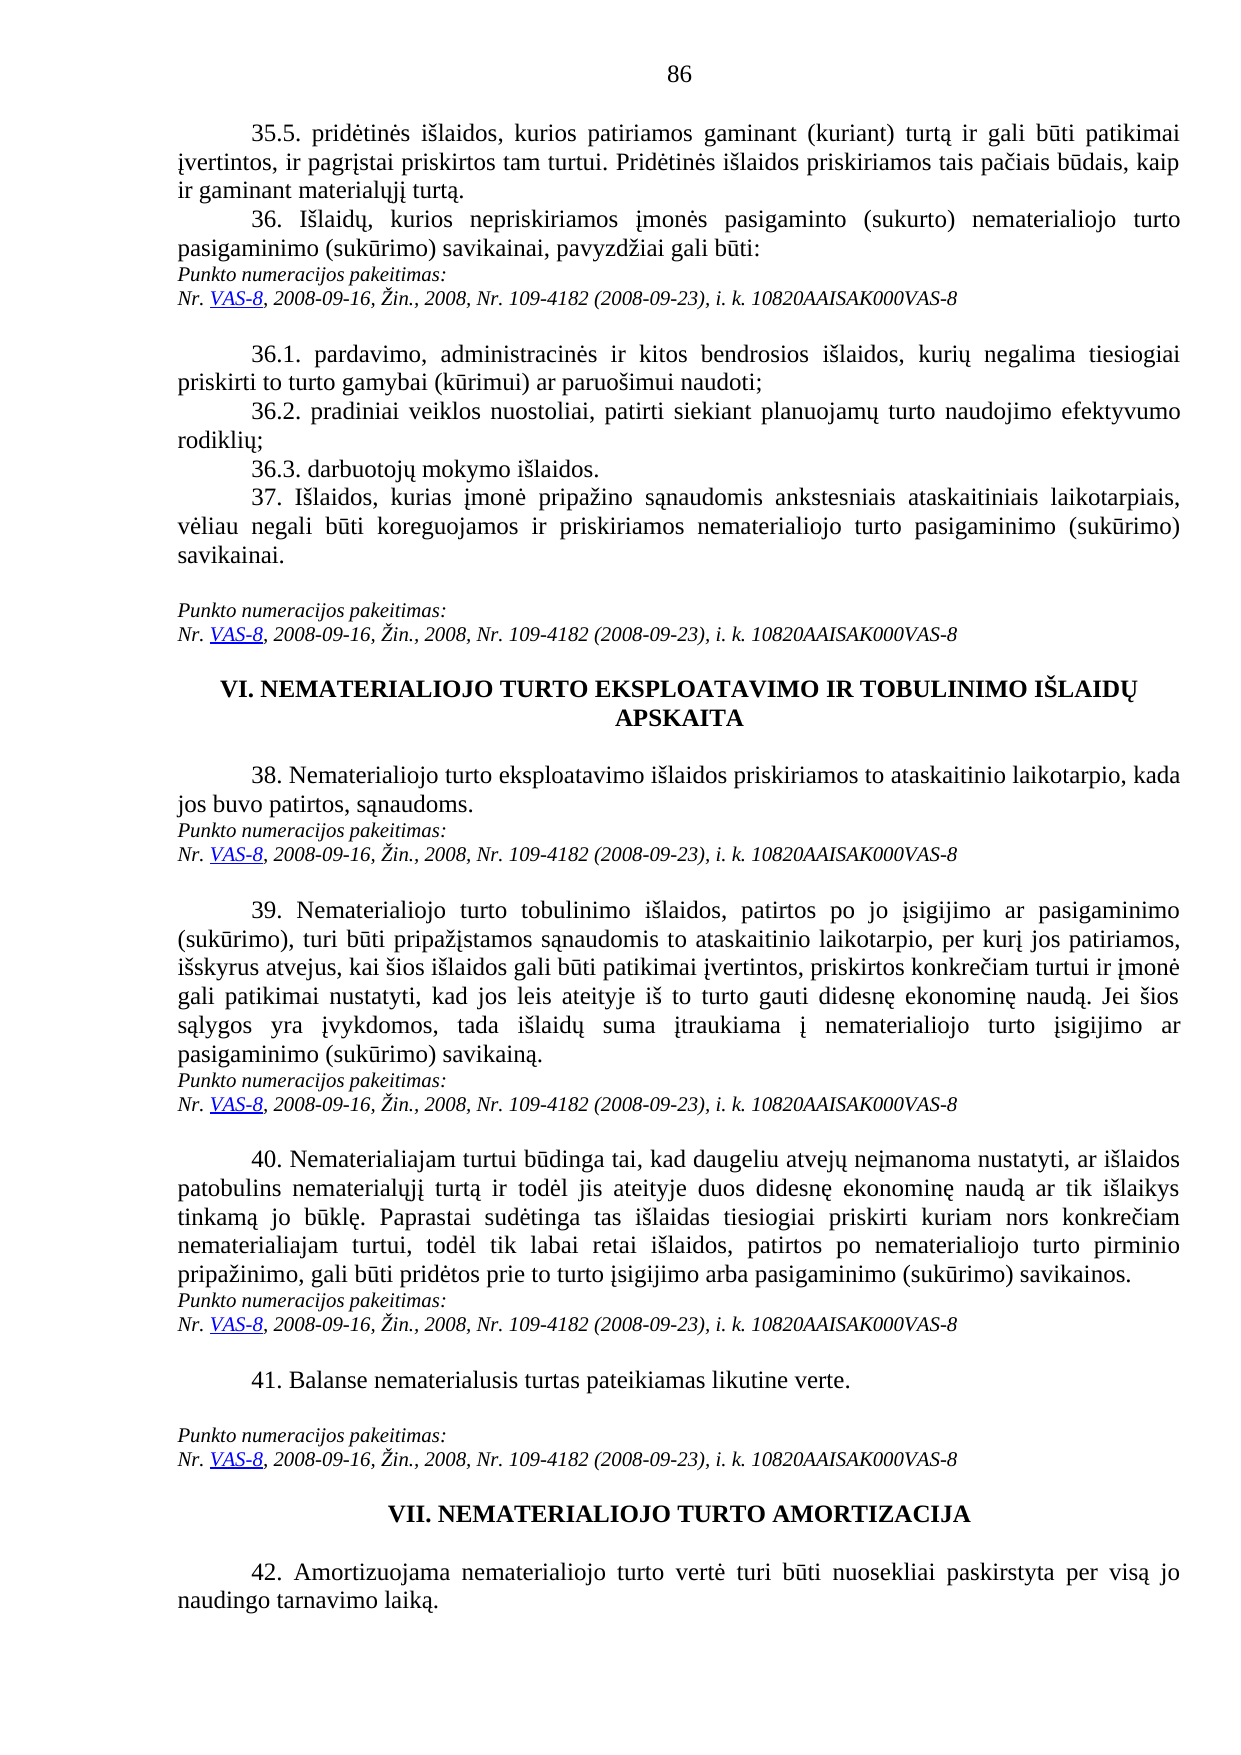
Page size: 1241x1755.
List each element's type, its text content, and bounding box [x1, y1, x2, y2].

text Punkto numeracijos pakeitimas: [177, 818, 1181, 842]
text Punkto numeracijos pakeitimas: [177, 1288, 1181, 1312]
text 40. Nematerialiajam turtui būdinga tai, kad daugeliu atvejų neįmanoma nustatyti, ar išlaidos patobulins nematerialųjį turtą ir todėl jis ateityje duos didesnę ekonominę naudą ar tik išlaikys tinkamą jo būklę. Paprastai sudėtinga tas išlaidas tiesiogiai priskirti kuriam nors konkrečiam nematerialiajam turtui, todėl tik labai retai išlaidos, patirtos po nematerialiojo turto pirminio pripažinimo, gali būti pridėtos prie to turto įsigijimo arba pasigaminimo (sukūrimo) savikainos. [177, 1144, 1181, 1288]
text 36.3. darbuotojų mokymo išlaidos. [177, 454, 1181, 482]
text Nr. VAS-8, 2008-09-16, Žin., 2008, Nr. 109-4182 (2008-09-23), i. k. 10820AAISAK000VAS-8 [177, 842, 1181, 866]
text 35.5. pridėtinės išlaidos, kurios patiriamos gaminant (kuriant) turtą ir gali būti patikimai įvertintos, ir pagrįstai priskirtos tam turtui. Pridėtinės išlaidos priskiriamos tais pačiais būdais, kaip ir gaminant materialųjį turtą. [177, 118, 1181, 204]
text VII. NEMATERIALIOJO TURTO AMORTIZACIJA [177, 1499, 1181, 1528]
text VI. NEMATERIALIOJO TURTO EKSPLOATAVIMO IR TOBULINIMO IŠLAIDŲ APSKAITA [177, 674, 1181, 732]
text 41. Balanse nematerialusis turtas pateikiamas likutine verte. [177, 1365, 1181, 1394]
text Nr. VAS-8, 2008-09-16, Žin., 2008, Nr. 109-4182 (2008-09-23), i. k. 10820AAISAK000VAS-8 [177, 1312, 1181, 1336]
text Punkto numeracijos pakeitimas: [177, 1422, 1181, 1447]
text Nr. VAS-8, 2008-09-16, Žin., 2008, Nr. 109-4182 (2008-09-23), i. k. 10820AAISAK000VAS-8 [177, 1092, 1181, 1116]
text 39. Nematerialiojo turto tobulinimo išlaidos, patirtos po jo įsigijimo ar pasigaminimo (sukūrimo), turi būti pripažįstamos sąnaudomis to ataskaitinio laikotarpio, per kurį jos patiriamos, išskyrus atvejus, kai šios išlaidos gali būti patikimai įvertintos, priskirtos konkrečiam turtui ir įmonė gali patikimai nustatyti, kad jos leis ateityje iš to turto gauti didesnę ekonominę naudą. Jei šios sąlygos yra įvykdomos, tada išlaidų suma įtraukiama į nematerialiojo turto įsigijimo ar pasigaminimo (sukūrimo) savikainą. [177, 895, 1181, 1067]
text 37. Išlaidos, kurias įmonė pripažino sąnaudomis ankstesniais ataskaitiniais laikotarpiais, vėliau negali būti koreguojamos ir priskiriamos nematerialiojo turto pasigaminimo (sukūrimo) savikainai. [177, 482, 1181, 569]
text Punkto numeracijos pakeitimas: [177, 597, 1181, 622]
text Punkto numeracijos pakeitimas: [177, 1067, 1181, 1092]
text 36.1. pardavimo, administracinės ir kitos bendrosios išlaidos, kurių negalima tiesiogiai priskirti to turto gamybai (kūrimui) ar paruošimui naudoti; [177, 339, 1181, 396]
text 42. Amortizuojama nematerialiojo turto vertė turi būti nuosekliai paskirstyta per visą jo naudingo tarnavimo laiką. [177, 1557, 1181, 1614]
text 38. Nematerialiojo turto eksploatavimo išlaidos priskiriamos to ataskaitinio laikotarpio, kada jos buvo patirtos, sąnaudoms. [177, 761, 1181, 818]
text Punkto numeracijos pakeitimas: [177, 262, 1181, 286]
text Nr. VAS-8, 2008-09-16, Žin., 2008, Nr. 109-4182 (2008-09-23), i. k. 10820AAISAK000VAS-8 [177, 1447, 1181, 1471]
text 36.2. pradiniai veiklos nuostoliai, patirti siekiant planuojamų turto naudojimo efektyvumo rodiklių; [177, 396, 1181, 454]
text 36. Išlaidų, kurios nepriskiriamos įmonės pasigaminto (sukurto) nematerialiojo turto pasigaminimo (sukūrimo) savikainai, pavyzdžiai gali būti: [177, 204, 1181, 262]
text Nr. VAS-8, 2008-09-16, Žin., 2008, Nr. 109-4182 (2008-09-23), i. k. 10820AAISAK000VAS-8 [177, 622, 1181, 646]
text Nr. VAS-8, 2008-09-16, Žin., 2008, Nr. 109-4182 (2008-09-23), i. k. 10820AAISAK000VAS-8 [177, 286, 1181, 310]
